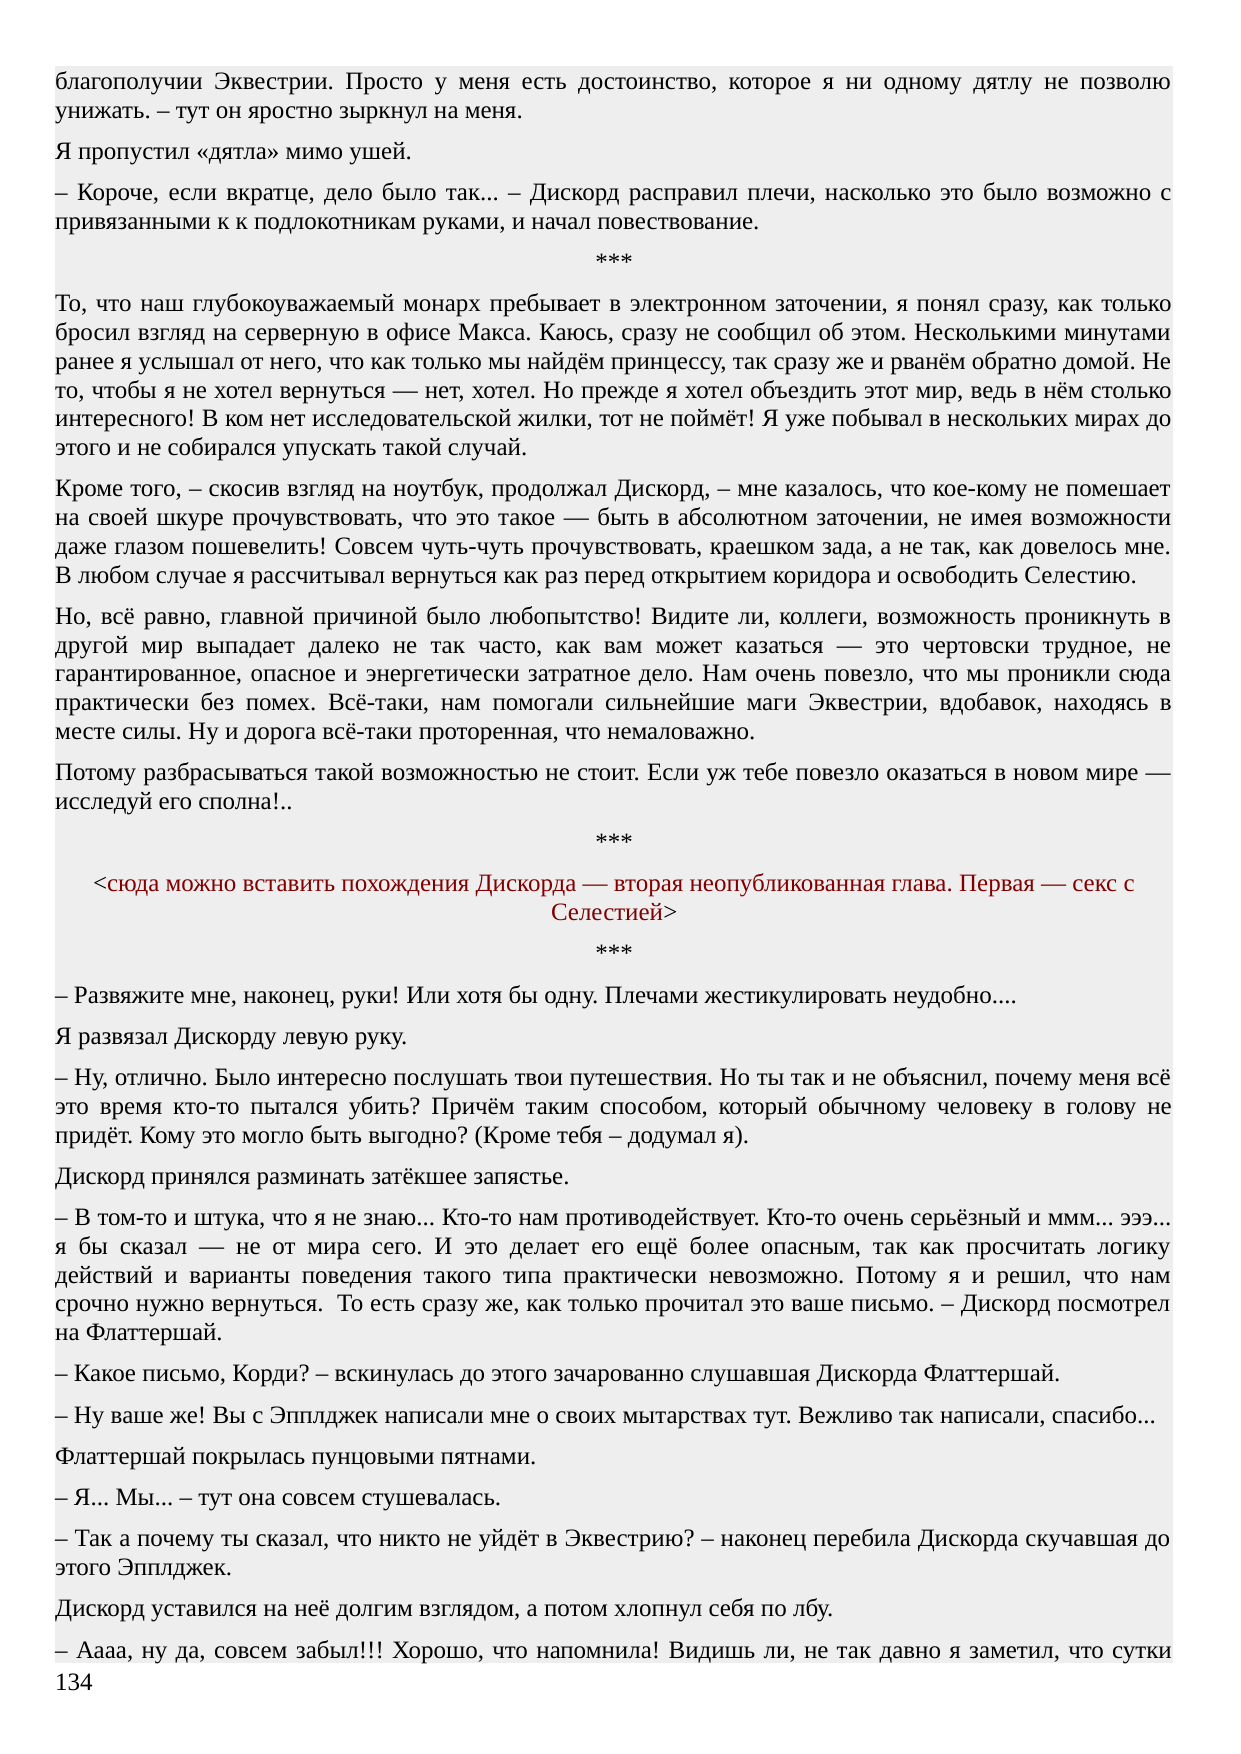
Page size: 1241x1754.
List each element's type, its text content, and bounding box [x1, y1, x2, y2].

text *** [55, 247, 1173, 276]
text – Развяжите мне, наконец, руки! Или хотя бы одну. Плечами жестикулировать неудобно.... [55, 980, 1173, 1008]
text <сюда можно вставить похождения Дискорда — вторая неопубликованная глава. Первая — секс с Селестией> [55, 868, 1173, 926]
text Потому разбрасываться такой возможностью не стоит. Если уж тебе повезло оказаться в новом мире — исследуй его сполна!.. [55, 757, 1173, 815]
text *** [55, 827, 1173, 856]
text То, что наш глубокоуважаемый монарх пребывает в электронном заточении, я понял сразу, как только бросил взгляд на серверную в офисе Макса. Каюсь, сразу не сообщил об этом. Несколькими минутами ранее я услышал от него, что как только мы найдём принцессу, так сразу же и рванём обратно домой. Не то, чтобы я не хотел вернуться — нет, хотел. Но прежде я хотел объездить этот мир, ведь в нём столько интересного! В ком нет исследовательской жилки, тот не поймёт! Я уже побывал в нескольких мирах до этого и не собирался упускать такой случай. [55, 288, 1173, 461]
text *** [55, 938, 1173, 967]
text благополучии Эквестрии. Просто у меня есть достоинство, которое я ни одному дятлу не позволю унижать. – тут он яростно зыркнул на меня. [55, 66, 1173, 123]
text – Короче, если вкратце, дело было так... – Дискорд расправил плечи, насколько это было возможно с привязанными к к подлокотникам руками, и начал повествование. [55, 177, 1173, 235]
text Я развязал Дискорду левую руку. [55, 1021, 1173, 1050]
text Кроме того, – скосив взгляд на ноутбук, продолжал Дискорд, – мне казалось, что кое-кому не помешает на своей шкуре прочувствовать, что это такое — быть в абсолютном заточении, не имея возможности даже глазом пошевелить! Совсем чуть-чуть прочувствовать, краешком зада, а не так, как довелось мне. В любом случае я рассчитывал вернуться как раз перед открытием коридора и освободить Селестию. [55, 473, 1173, 588]
text – В том-то и штука, что я не знаю... Кто-то нам противодействует. Кто-то очень серьёзный и ммм... эээ... я бы сказал — не от мира сего. И это делает его ещё более опасным, так как просчитать логику действий и варианты поведения такого типа практически невозможно. Потому я и решил, что нам срочно нужно вернуться. То есть сразу же, как только прочитал это ваше письмо. – Дискорд посмотрел на Флаттершай. [55, 1202, 1173, 1346]
text – Аааа, ну да, совсем забыл!!! Хорошо, что напомнила! Видишь ли, не так давно я заметил, что сутки [55, 1635, 1173, 1663]
text Флаттершай покрылась пунцовыми пятнами. [55, 1441, 1173, 1470]
text – Так а почему ты сказал, что никто не уйдёт в Эквестрию? – наконец перебила Дискорда скучавшая до этого Эпплджек. [55, 1523, 1173, 1581]
text Я пропустил «дятла» мимо ушей. [55, 136, 1173, 165]
text – Ну ваше же! Вы с Эпплджек написали мне о своих мытарствах тут. Вежливо так написали, спасибо... [55, 1400, 1173, 1428]
text Дискорд уставился на неё долгим взглядом, а потом хлопнул себя по лбу. [55, 1593, 1173, 1622]
text – Какое письмо, Корди? – вскинулась до этого зачарованно слушавшая Дискорда Флаттершай. [55, 1358, 1173, 1387]
text Дискорд принялся разминать затёкшее запястье. [55, 1161, 1173, 1190]
text – Я... Мы... – тут она совсем стушевалась. [55, 1482, 1173, 1511]
text Но, всё равно, главной причиной было любопытство! Видите ли, коллеги, возможность проникнуть в другой мир выпадает далеко не так часто, как вам может казаться — это чертовски трудное, не гарантированное, опасное и энергетически затратное дело. Нам очень повезло, что мы проникли сюда практически без помех. Всё-таки, нам помогали сильнейшие маги Эквестрии, вдобавок, находясь в месте силы. Ну и дорога всё-таки проторенная, что немаловажно. [55, 601, 1173, 745]
text – Ну, отлично. Было интересно послушать твои путешествия. Но ты так и не объяснил, почему меня всё это время кто-то пытался убить? Причём таким способом, который обычному человеку в голову не придёт. Кому это могло быть выгодно? (Кроме тебя – додумал я). [55, 1062, 1173, 1148]
